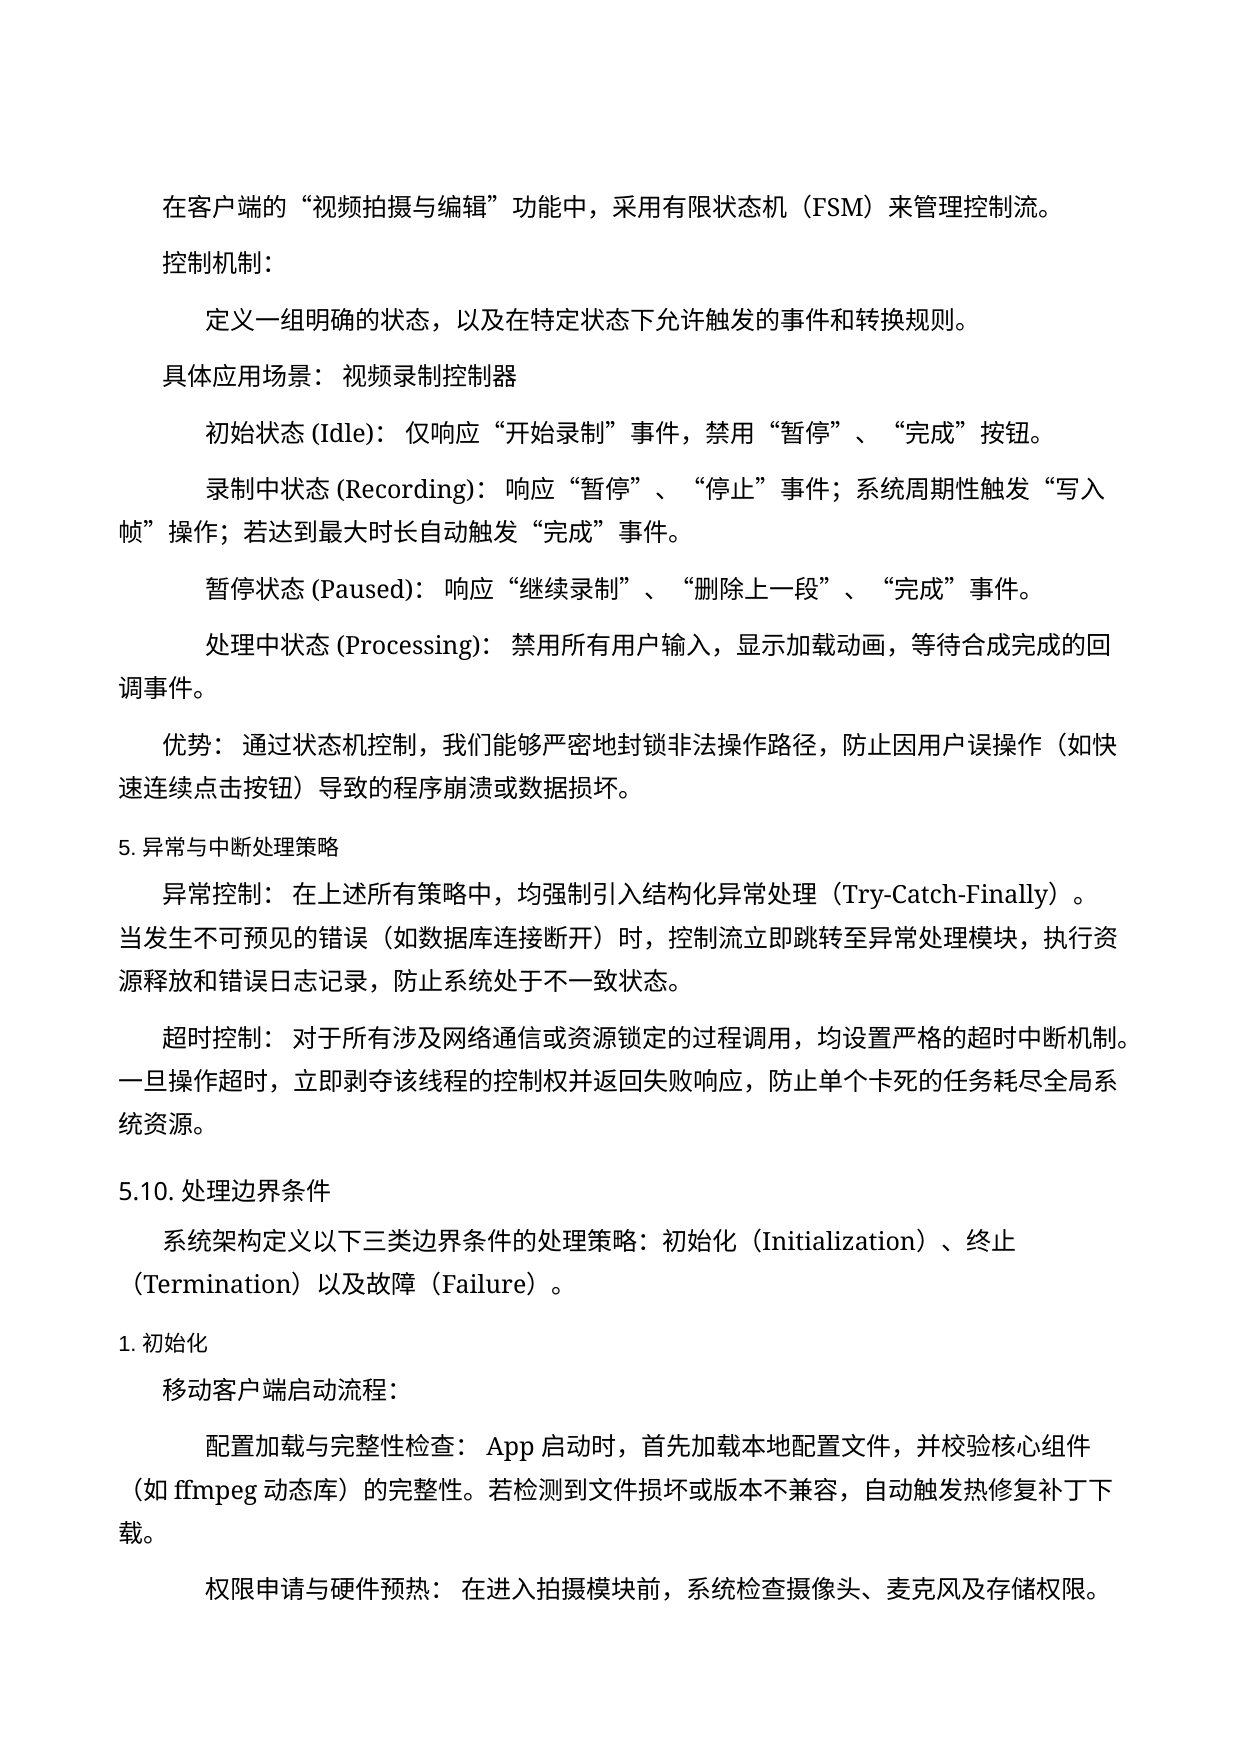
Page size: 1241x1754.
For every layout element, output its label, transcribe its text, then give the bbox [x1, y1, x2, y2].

text 配置加载与完整性检查： App 启动时，首先加载本地配置文件，并校验核心组件（如 ffmpeg 动态库）的完整性。若检测到文件损坏或版本不兼容，自动触发热修复补丁下载。 [118, 1427, 1122, 1550]
text 移动客户端启动流程： [118, 1370, 1122, 1407]
text 优势： 通过状态机控制，我们能够严密地封锁非法操作路径，防止因用户误操作（如快速连续点击按钮）导致的程序崩溃或数据损坏。 [118, 725, 1122, 805]
text 暂停状态 (Paused)： 响应“继续录制”、“删除上一段”、“完成”事件。 [118, 569, 1122, 605]
subtitle 初始化 [118, 1326, 1122, 1358]
text 权限申请与硬件预热： 在进入拍摄模块前，系统检查摄像头、麦克风及存储权限。 [118, 1570, 1122, 1606]
text 控制机制： [118, 244, 1122, 280]
text 在客户端的“视频拍摄与编辑”功能中，采用有限状态机（FSM）来管理控制流。 [118, 188, 1122, 224]
subtitle 处理边界条件 [118, 1171, 1122, 1207]
text 系统架构定义以下三类边界条件的处理策略：初始化（Initialization）、终止（Termination）以及故障（Failure）。 [118, 1221, 1122, 1301]
text 录制中状态 (Recording)： 响应“暂停”、“停止”事件；系统周期性触发“写入帧”操作；若达到最大时长自动触发“完成”事件。 [118, 469, 1122, 549]
text 具体应用场景： 视频录制控制器 [118, 357, 1122, 393]
text 初始状态 (Idle)： 仅响应“开始录制”事件，禁用“暂停”、“完成”按钮。 [118, 413, 1122, 449]
text 处理中状态 (Processing)： 禁用所有用户输入，显示加载动画，等待合成完成的回调事件。 [118, 626, 1122, 705]
subtitle 异常与中断处理策略 [118, 830, 1122, 862]
text 异常控制： 在上述所有策略中，均强制引入结构化异常处理（Try-Catch-Finally）。当发生不可预见的错误（如数据库连接断开）时，控制流立即跳转至异常处理模块，执行资源释放和错误日志记录，防止系统处于不一致状态。 [118, 875, 1122, 998]
text 超时控制： 对于所有涉及网络通信或资源锁定的过程调用，均设置严格的超时中断机制。一旦操作超时，立即剥夺该线程的控制权并返回失败响应，防止单个卡死的任务耗尽全局系统资源。 [118, 1018, 1122, 1141]
text 定义一组明确的状态，以及在特定状态下允许触发的事件和转换规则。 [118, 300, 1122, 337]
